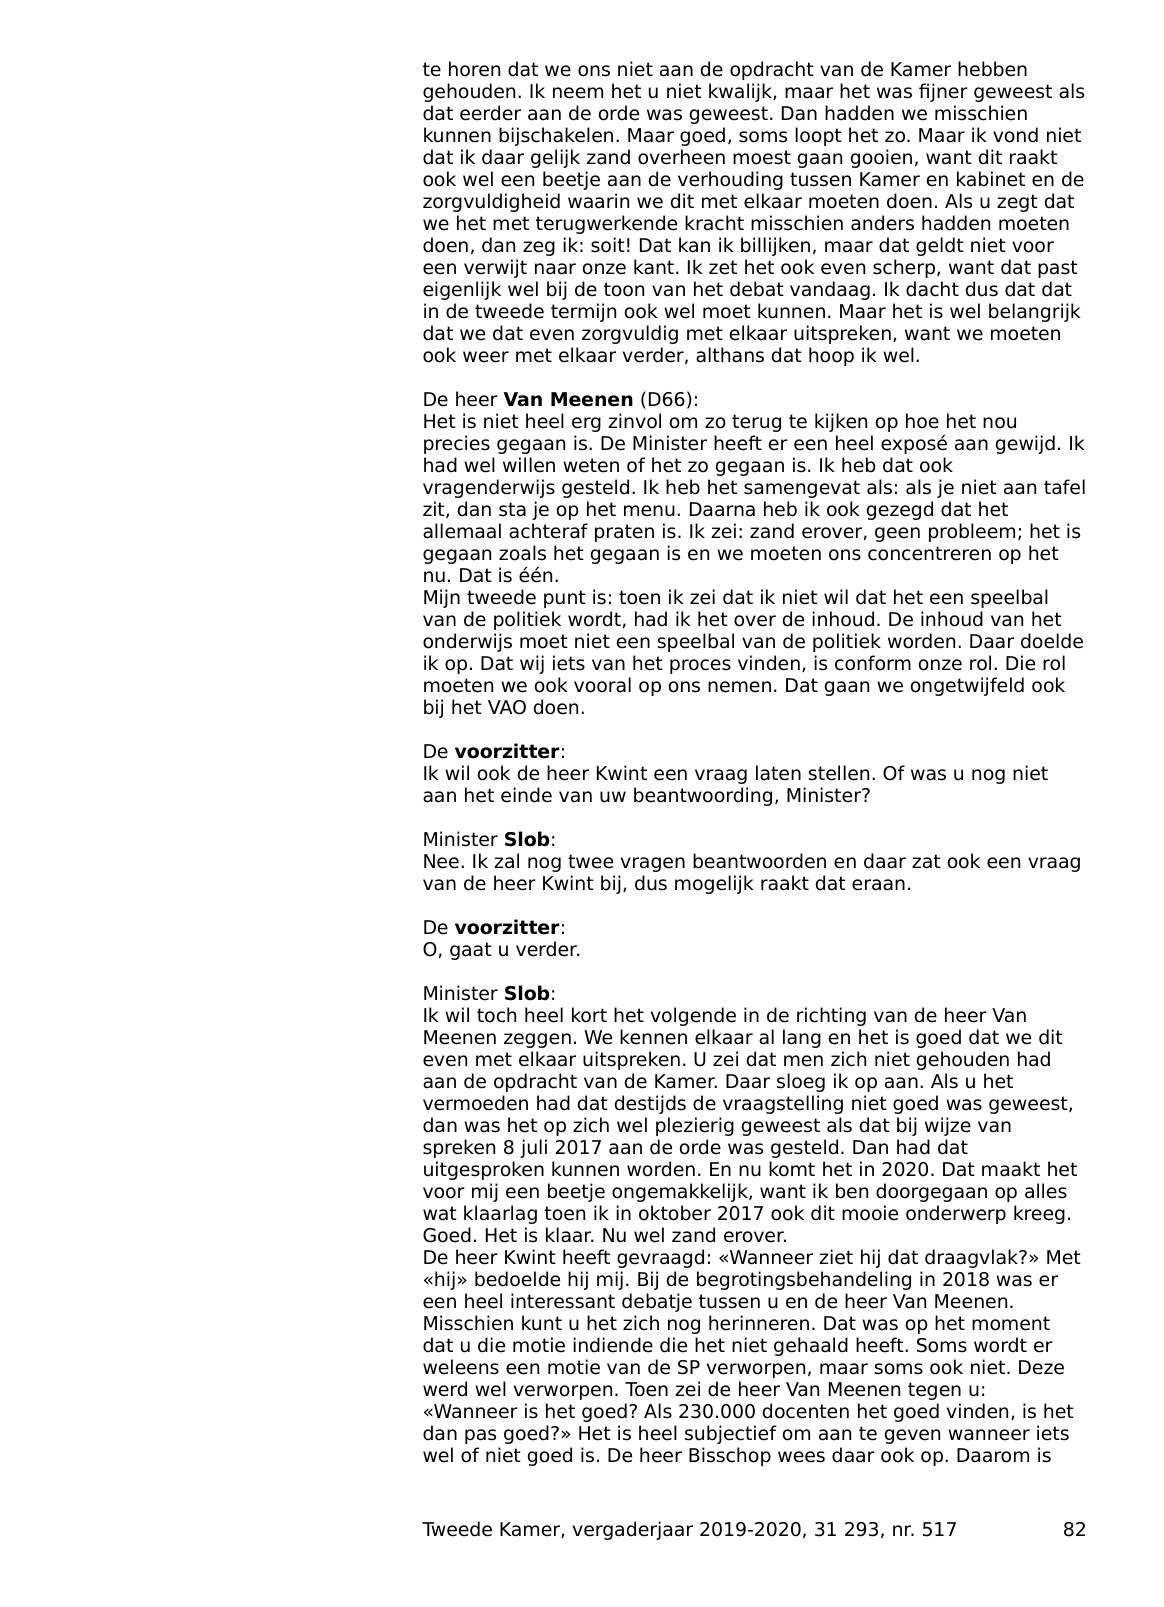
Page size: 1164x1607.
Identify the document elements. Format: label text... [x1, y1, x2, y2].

text Ik wil ook de heer Kwint een vraag laten stellen. Of was u nog niet aan het einde van uw beantwoording, Minister? [422, 763, 1087, 807]
text De voorzitter: [422, 741, 1087, 763]
text Nee. Ik zal nog twee vragen beantwoorden en daar zat ook een vraag van de heer Kwint bij, dus mogelijk raakt dat eraan. [422, 851, 1087, 895]
text Minister Slob: [422, 829, 1087, 851]
text O, gaat u verder. [422, 939, 1087, 961]
text Ik wil toch heel kort het volgende in de richting van de heer Van Meenen zeggen. We kennen elkaar al lang en het is goed dat we dit even met elkaar uitspreken. U zei dat men zich niet gehouden had aan de opdracht van de Kamer. Daar sloeg ik op aan. Als u het vermoeden had dat destijds de vraagstelling niet goed was geweest, dan was het op zich wel plezierig geweest als dat bij wijze van spreken 8 juli 2017 aan de orde was gesteld. Dan had dat uitgesproken kunnen worden. En nu komt het in 2020. Dat maakt het voor mij een beetje ongemakkelijk, want ik ben doorgegaan op alles wat klaarlag toen ik in oktober 2017 ook dit mooie onderwerp kreeg. Goed. Het is klaar. Nu wel zand erover. [422, 1005, 1087, 1247]
text De heer Van Meenen (D66): [422, 389, 1087, 411]
text te horen dat we ons niet aan de opdracht van de Kamer hebben gehouden. Ik neem het u niet kwalijk, maar het was fijner geweest als dat eerder aan de orde was geweest. Dan hadden we misschien kunnen bijschakelen. Maar goed, soms loopt het zo. Maar ik vond niet dat ik daar gelijk zand overheen moest gaan gooien, want dit raakt ook wel een beetje aan de verhouding tussen Kamer en kabinet en de zorgvuldigheid waarin we dit met elkaar moeten doen. Als u zegt dat we het met terugwerkende kracht misschien anders hadden moeten doen, dan zeg ik: soit! Dat kan ik billijken, maar dat geldt niet voor een verwijt naar onze kant. Ik zet het ook even scherp, want dat past eigenlijk wel bij de toon van het debat vandaag. Ik dacht dus dat dat in de tweede termijn ook wel moet kunnen. Maar het is wel belangrijk dat we dat even zorgvuldig met elkaar uitspreken, want we moeten ook weer met elkaar verder, althans dat hoop ik wel. [422, 59, 1087, 367]
text Het is niet heel erg zinvol om zo terug te kijken op hoe het nou precies gegaan is. De Minister heeft er een heel exposé aan gewijd. Ik had wel willen weten of het zo gegaan is. Ik heb dat ook vragenderwijs gesteld. Ik heb het samengevat als: als je niet aan tafel zit, dan sta je op het menu. Daarna heb ik ook gezegd dat het allemaal achteraf praten is. Ik zei: zand erover, geen probleem; het is gegaan zoals het gegaan is en we moeten ons concentreren op het nu. Dat is één. [422, 411, 1087, 587]
text Minister Slob: [422, 983, 1087, 1005]
text De voorzitter: [422, 917, 1087, 939]
text De heer Kwint heeft gevraagd: «Wanneer ziet hij dat draagvlak?» Met «hij» bedoelde hij mij. Bij de begrotingsbehandeling in 2018 was er een heel interessant debatje tussen u en de heer Van Meenen. Misschien kunt u het zich nog herinneren. Dat was op het moment dat u die motie indiende die het niet gehaald heeft. Soms wordt er weleens een motie van de SP verworpen, maar soms ook niet. Deze werd wel verworpen. Toen zei de heer Van Meenen tegen u: «Wanneer is het goed? Als 230.000 docenten het goed vinden, is het dan pas goed?» Het is heel subjectief om aan te geven wanneer iets wel of niet goed is. De heer Bisschop wees daar ook op. Daarom is [422, 1247, 1087, 1467]
text Mijn tweede punt is: toen ik zei dat ik niet wil dat het een speelbal van de politiek wordt, had ik het over de inhoud. De inhoud van het onderwijs moet niet een speelbal van de politiek worden. Daar doelde ik op. Dat wij iets van het proces vinden, is conform onze rol. Die rol moeten we ook vooral op ons nemen. Dat gaan we ongetwijfeld ook bij het VAO doen. [422, 587, 1087, 719]
